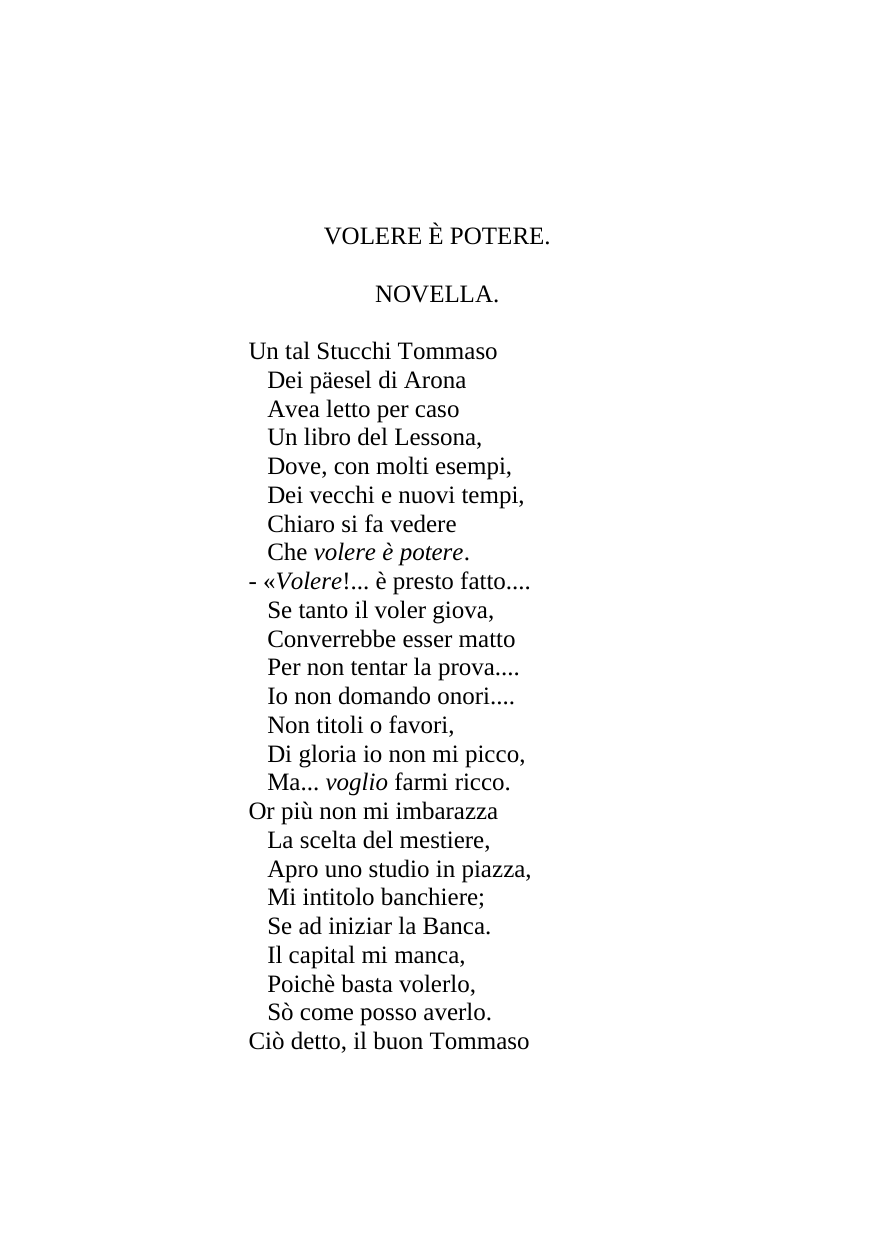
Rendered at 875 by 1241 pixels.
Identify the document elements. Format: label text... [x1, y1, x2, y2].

text Converrebbe esser matto [237, 624, 768, 652]
text Poichè basta volerlo, [237, 969, 768, 997]
text Un tal Stucchi Tommaso [219, 336, 768, 365]
text Dei vecchi e nuovi tempi, [237, 480, 768, 509]
text Chiaro si fa vedere [237, 509, 768, 537]
text Non titoli o favori, [237, 710, 768, 739]
text Io non domando onori.... [237, 681, 768, 710]
text Avea letto per caso [237, 394, 768, 422]
text Il capital mi manca, [237, 940, 768, 969]
text La scelta del mestiere, [237, 825, 768, 854]
text Per non tentar la prova.... [237, 652, 768, 681]
text Mi intitolo banchiere; [237, 882, 768, 911]
text Se tanto il voler giova, [237, 595, 768, 624]
text Sò come posso averlo. [237, 997, 768, 1026]
text Che volere è potere. [237, 537, 768, 566]
text Ciò detto, il buon Tommaso [219, 1026, 768, 1055]
text Dei päesel di Arona [237, 365, 768, 394]
text Dove, con molti esempi, [237, 451, 768, 480]
text NOVELLA. [106, 279, 768, 307]
text Or più non mi imbarazza [219, 796, 768, 825]
text Un libro del Lessona, [237, 422, 768, 451]
text VOLERE È POTERE. [106, 221, 768, 250]
text Se ad iniziar la Banca. [237, 911, 768, 940]
text - «Volere!... è presto fatto.... [219, 566, 768, 595]
text Apro uno studio in piazza, [237, 854, 768, 882]
text Ma... voglio farmi ricco. [237, 767, 768, 796]
text Di gloria io non mi picco, [237, 739, 768, 767]
